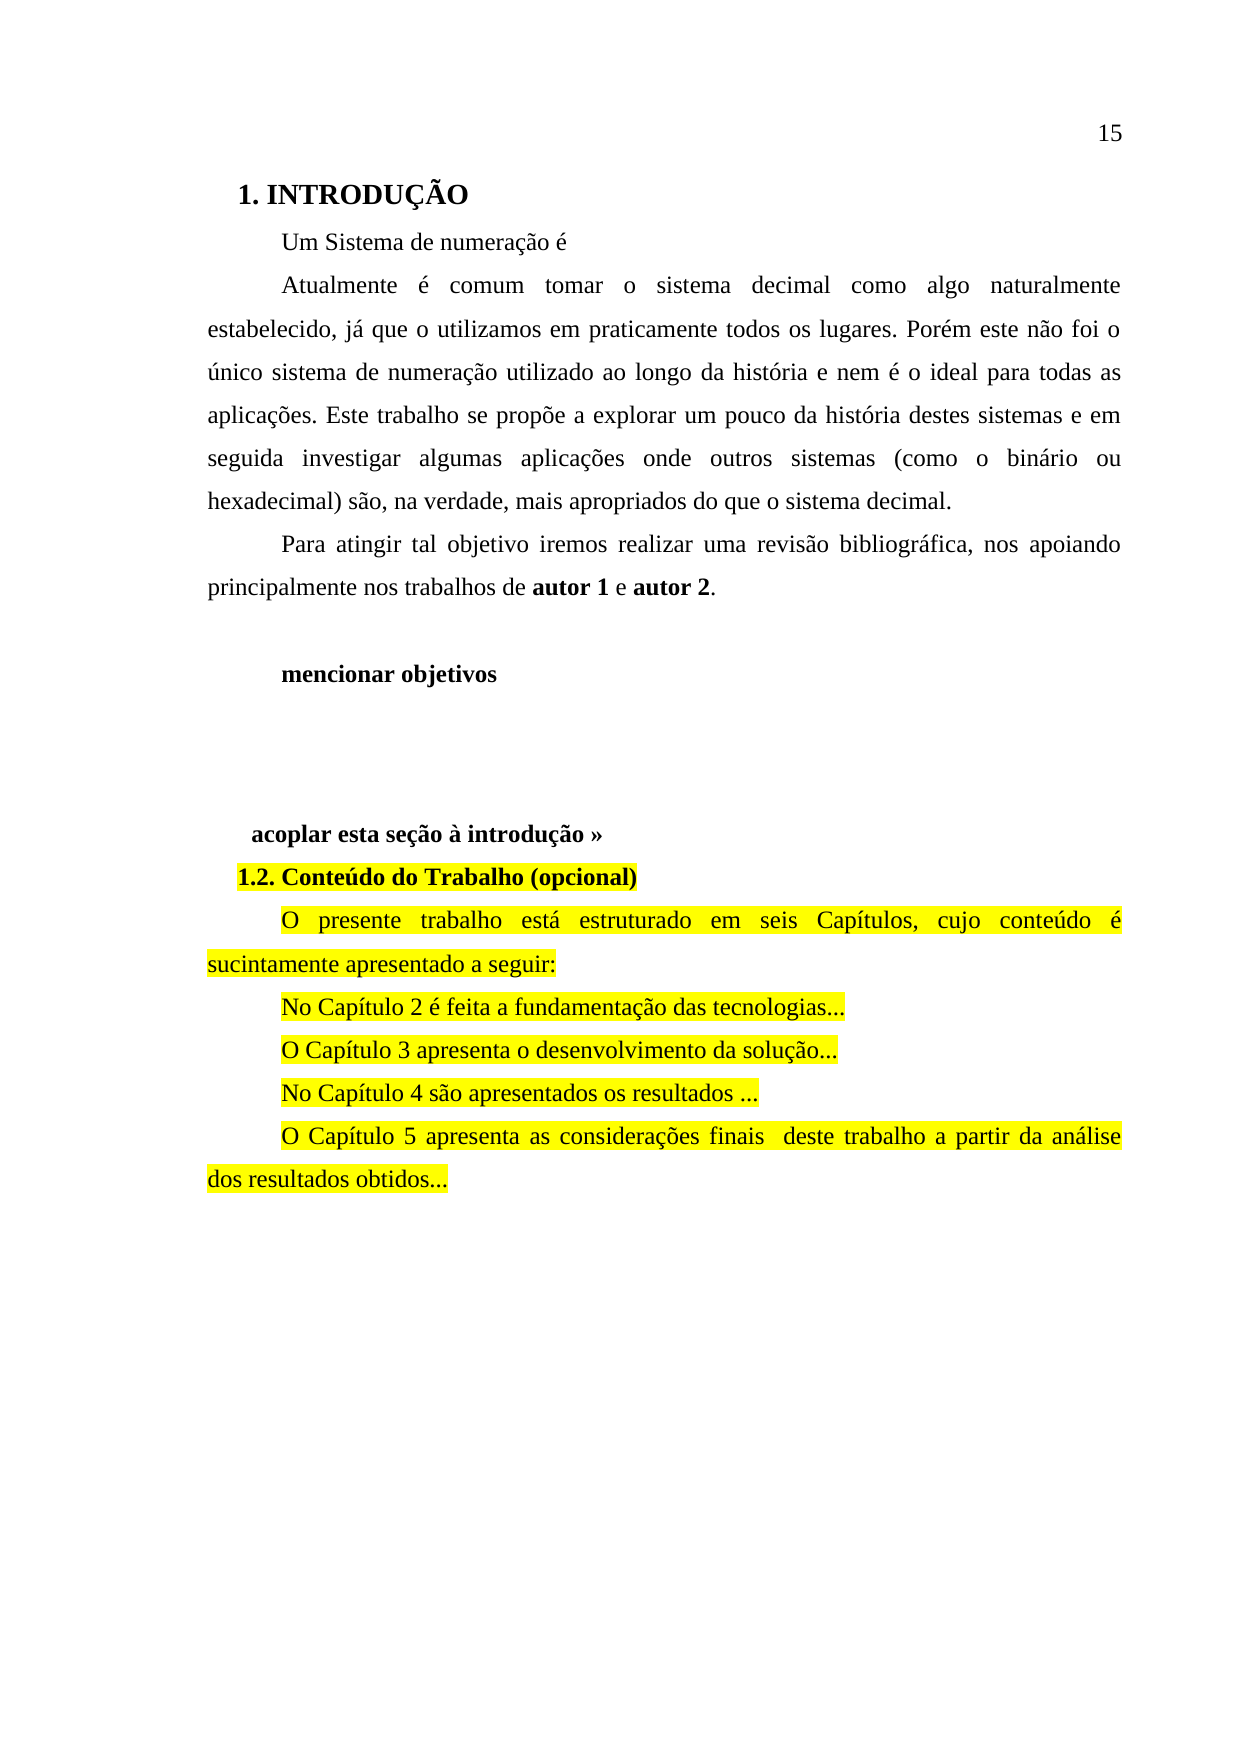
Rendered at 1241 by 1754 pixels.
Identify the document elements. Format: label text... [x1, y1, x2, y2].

text O presente trabalho está estruturado em seis Capítulos, cujo conteúdo é sucintamente apresentado a seguir: [207, 906, 1122, 977]
text O Capítulo 3 apresenta o desenvolvimento da solução... [207, 1035, 1122, 1064]
text acoplar esta seção à introdução » [251, 819, 1122, 848]
text O Capítulo 5 apresenta as considerações finais deste trabalho a partir da análise dos resultados obtidos... [207, 1121, 1122, 1193]
text Para atingir tal objetivo iremos realizar uma revisão bibliográfica, nos apoiando principalmente nos trabalhos de autor 1 e autor 2. [207, 529, 1122, 601]
text Atualmente é comum tomar o sistema decimal como algo naturalmente estabelecido, já que o utilizamos em praticamente todos os lugares. Porém este não foi o único sistema de numeração utilizado ao longo da história e nem é o ideal para todas as aplicações. Este trabalho se propõe a explorar um pouco da história destes sistemas e em seguida investigar algumas aplicações onde outros sistemas (como o binário ou hexadecimal) são, na verdade, mais apropriados do que o sistema decimal. [207, 271, 1122, 515]
text Um Sistema de numeração é [207, 227, 1122, 256]
subtitle 1.2. Conteúdo do Trabalho (opcional) [207, 862, 1122, 891]
text No Capítulo 4 são apresentados os resultados ... [207, 1078, 1122, 1107]
text No Capítulo 2 é feita a fundamentação das tecnologias... [207, 992, 1122, 1021]
text mencionar objetivos [207, 659, 1122, 687]
subtitle 1. INTRODUÇÃO [207, 177, 1122, 211]
